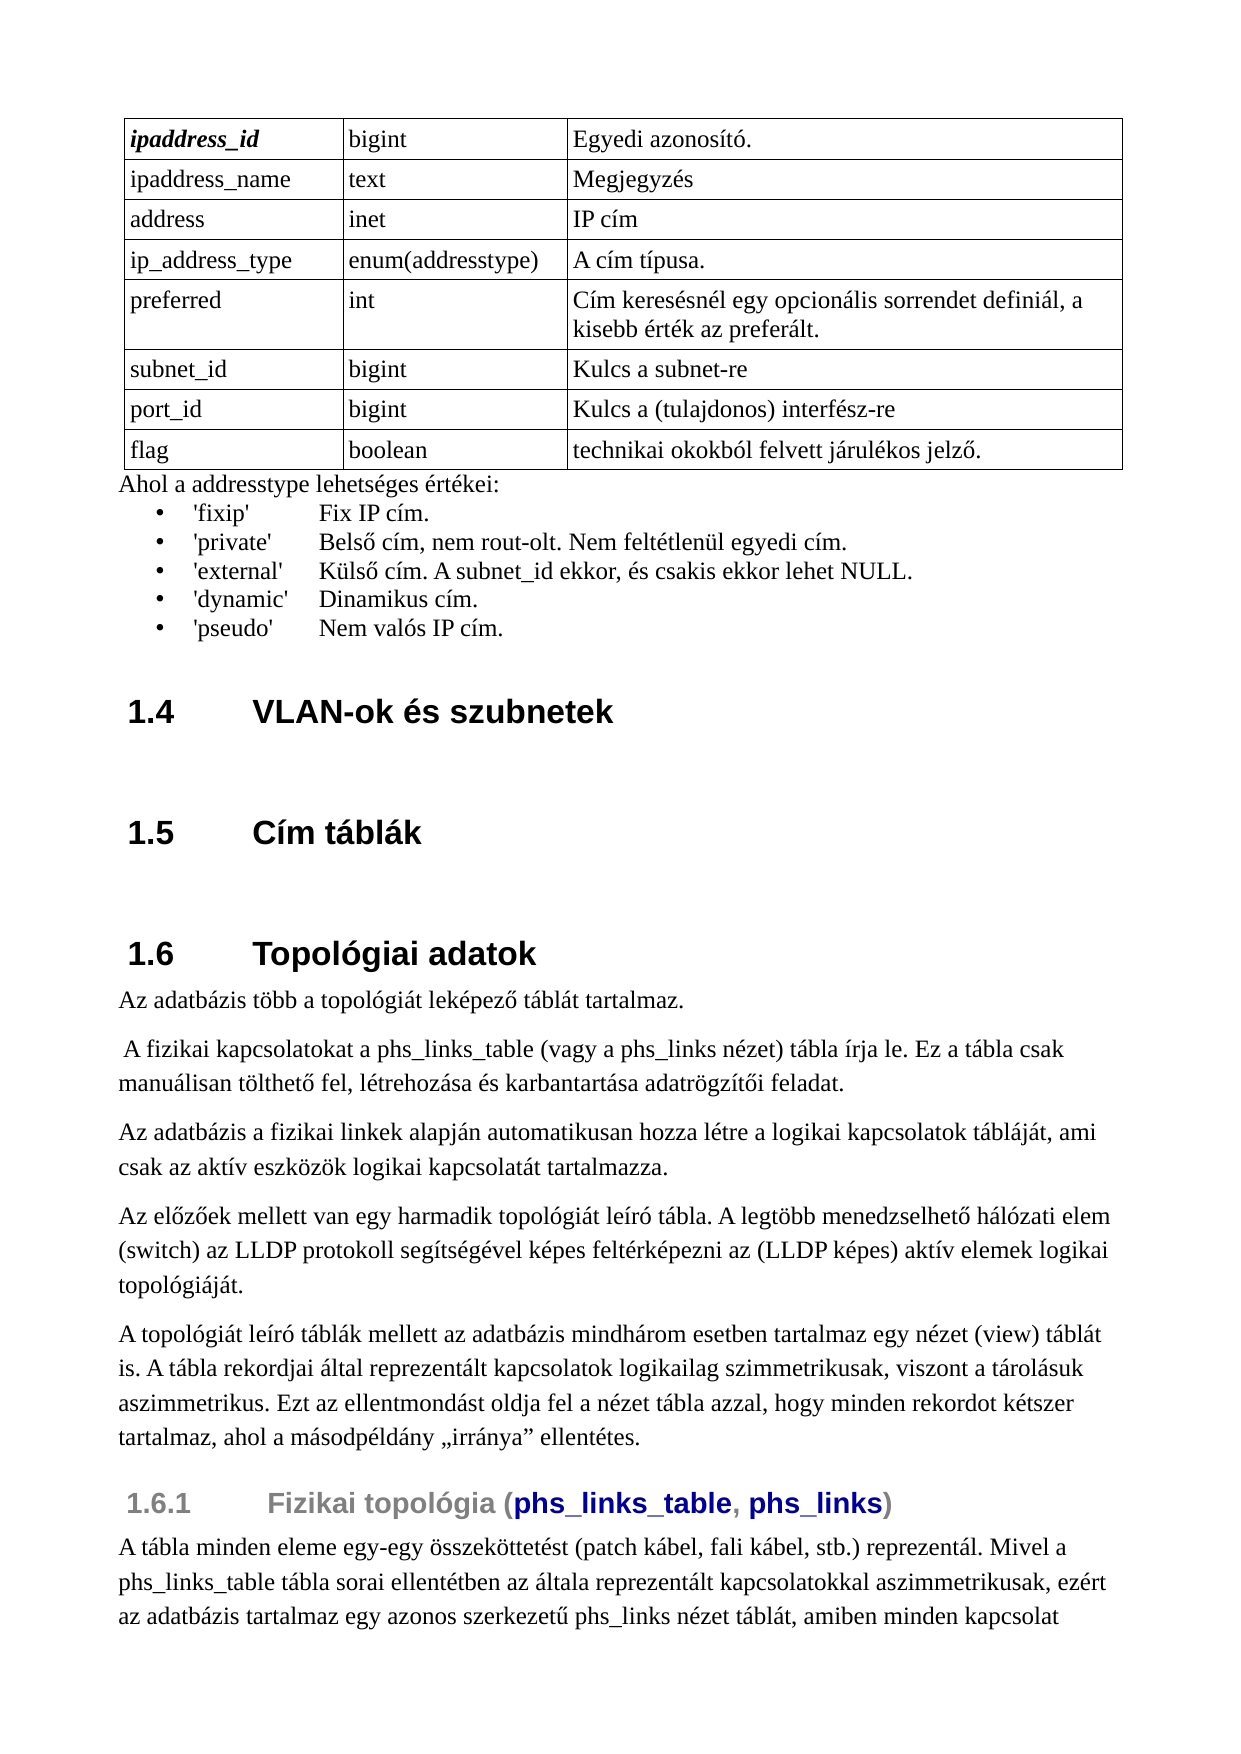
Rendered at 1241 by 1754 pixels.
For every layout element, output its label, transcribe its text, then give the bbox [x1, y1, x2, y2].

table_header ipaddress_id [125, 119, 343, 158]
table_header bigint [344, 119, 567, 158]
table_cell preferred [125, 280, 343, 348]
text A fizikai kapcsolatokat a phs_links_table (vagy a phs_links nézet) tábla írja le. Ez a tábla csak manuálisan tölthető fel, létrehozása és karbantartása adatrögzítői feladat. [118, 1034, 1122, 1097]
table_cell Kulcs a subnet-re [568, 350, 1122, 389]
table_cell A cím típusa. [568, 240, 1122, 279]
table_cell int [344, 280, 567, 348]
text Ahol a addresstype lehetséges értékei: [118, 469, 1122, 498]
table_cell address [125, 200, 343, 239]
table_cell bigint [344, 390, 567, 429]
table_cell subnet_id [125, 350, 343, 389]
subtitle Topológiai adatok [118, 934, 1122, 972]
table_cell technikai okokból felvett járulékos jelző. [568, 430, 1122, 469]
table_cell ip_address_type [125, 240, 343, 279]
table_cell IP cím [568, 200, 1122, 239]
table_cell text [344, 160, 567, 199]
list 'fixip' Fix IP cím. [156, 498, 1122, 527]
table_cell Cím keresésnél egy opcionális sorrendet definiál, a kisebb érték az preferált. [568, 280, 1122, 348]
text A topológiát leíró táblák mellett az adatbázis mindhárom esetben tartalmaz egy nézet (view) táblát is. A tábla rekordjai által reprezentált kapcsolatok logikailag szimmetrikusak, viszont a tárolásuk aszimmetrikus. Ezt az ellentmondást oldja fel a nézet tábla azzal, hogy minden rekordot kétszer tartalmaz, ahol a másodpéldány „irránya” ellentétes. [118, 1319, 1122, 1451]
table_cell inet [344, 200, 567, 239]
table_cell port_id [125, 390, 343, 429]
list 'pseudo' Nem valós IP cím. [156, 613, 1122, 642]
subtitle Fizikai topológia (phs_links_table, phs_links) [118, 1486, 1122, 1519]
list 'external' Külső cím. A subnet_id ekkor, és csakis ekkor lehet NULL. [156, 556, 1122, 584]
text Az adatbázis több a topológiát leképező táblát tartalmaz. [118, 985, 1122, 1013]
subtitle Cím táblák [118, 813, 1122, 851]
table_header Egyedi azonosító. [568, 119, 1122, 158]
list 'dynamic' Dinamikus cím. [156, 584, 1122, 613]
list 'private' Belső cím, nem rout-olt. Nem feltétlenül egyedi cím. [156, 527, 1122, 556]
subtitle VLAN-ok és szubnetek [118, 692, 1122, 730]
table_cell boolean [344, 430, 567, 469]
table_cell ipaddress_name [125, 160, 343, 199]
text Az előzőek mellett van egy harmadik topológiát leíró tábla. A legtöbb menedzselhető hálózati elem (switch) az LLDP protokoll segítségével képes feltérképezni az (LLDP képes) aktív elemek logikai topológiáját. [118, 1201, 1122, 1299]
table_cell Megjegyzés [568, 160, 1122, 199]
table_cell bigint [344, 350, 567, 389]
table_cell flag [125, 430, 343, 469]
text Az adatbázis a fizikai linkek alapján automatikusan hozza létre a logikai kapcsolatok tábláját, ami csak az aktív eszközök logikai kapcsolatát tartalmazza. [118, 1117, 1122, 1181]
table_cell Kulcs a (tulajdonos) interfész-re [568, 390, 1122, 429]
table_cell enum(addresstype) [344, 240, 567, 279]
text A tábla minden eleme egy-egy összeköttetést (patch kábel, fali kábel, stb.) reprezentál. Mivel a phs_links_table tábla sorai ellentétben az általa reprezentált kapcsolatokkal aszimmetrikusak, ezért az adatbázis tartalmaz egy azonos szerkezetű phs_links nézet táblát, amiben minden kapcsolat [118, 1532, 1122, 1630]
